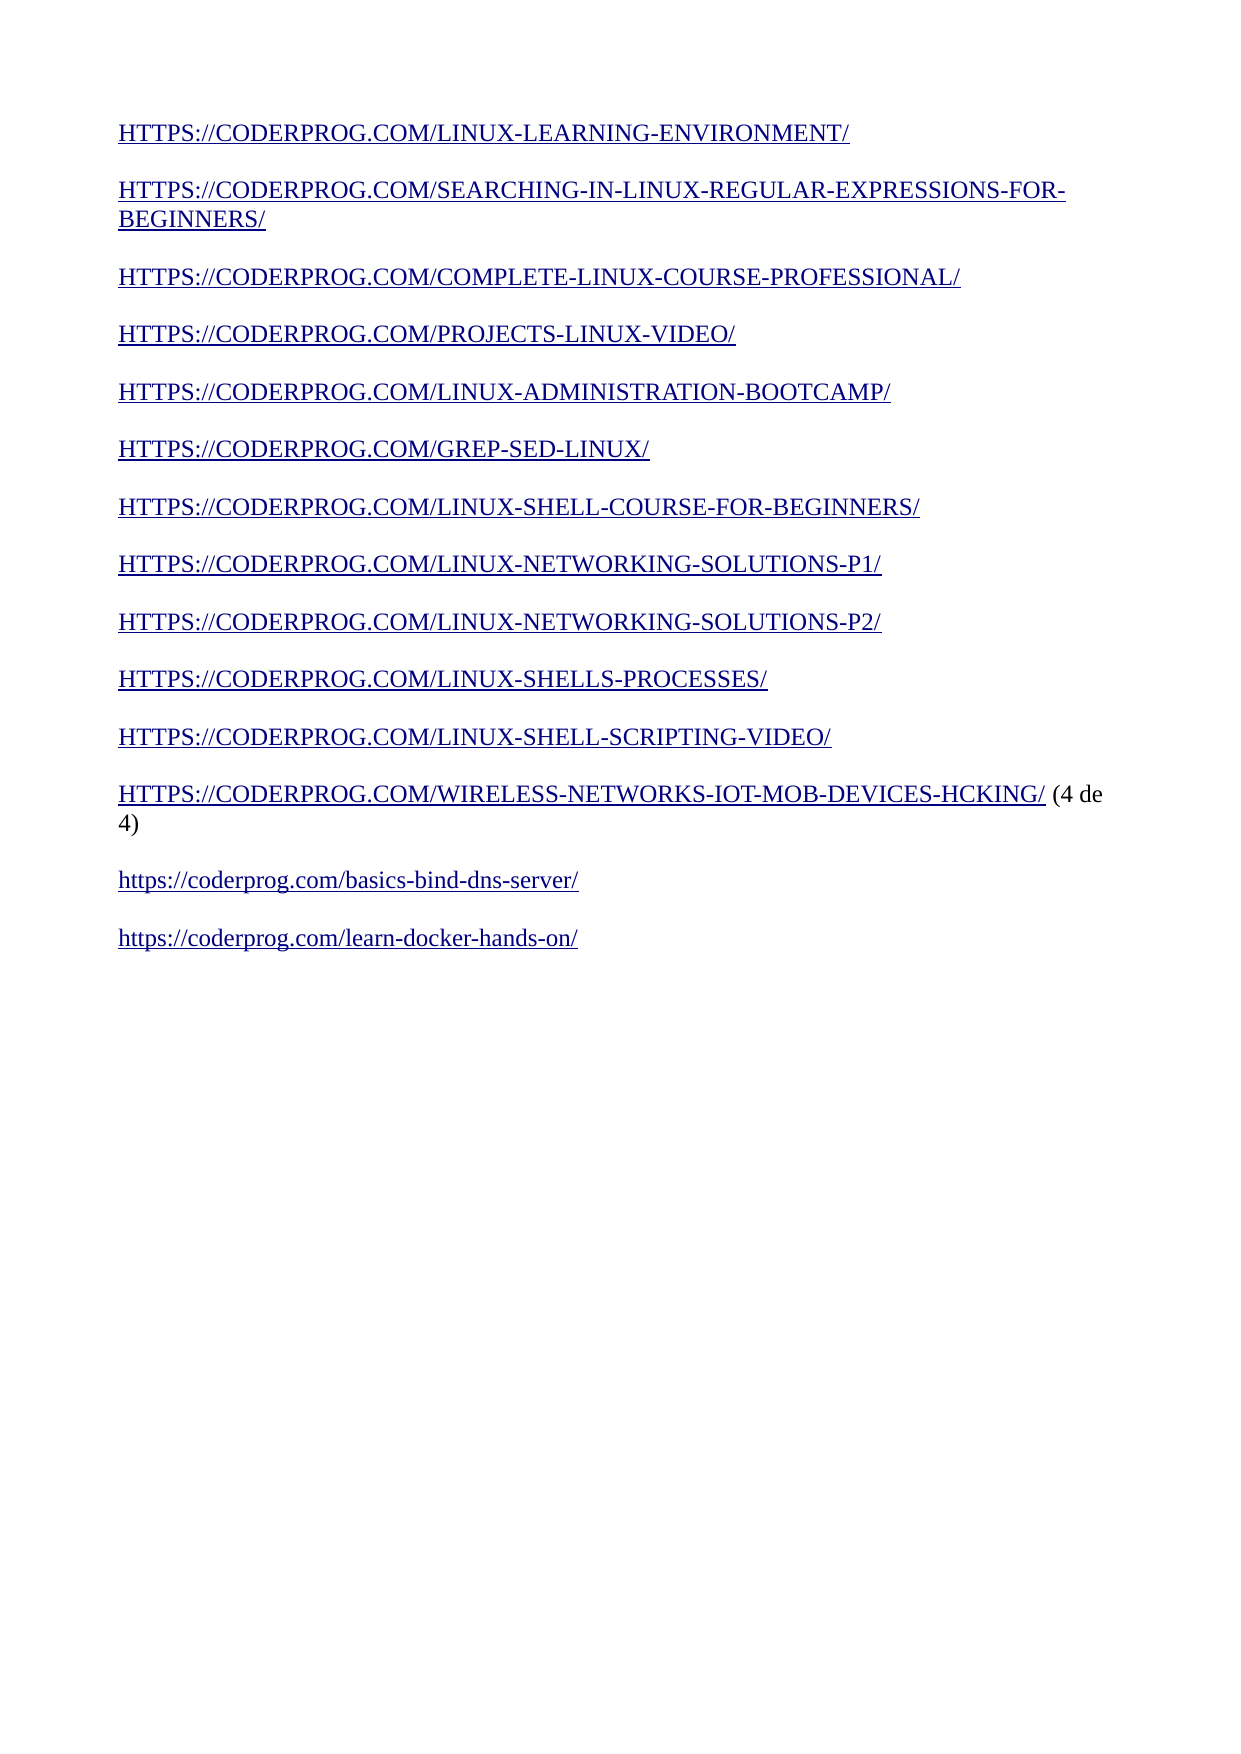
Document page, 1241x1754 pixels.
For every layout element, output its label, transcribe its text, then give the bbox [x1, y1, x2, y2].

text HTTPS://CODERPROG.COM/SEARCHING-IN-LINUX-REGULAR-EXPRESSIONS-FOR-BEGINNERS/ [118, 176, 1122, 233]
text https://coderprog.com/learn-docker-hands-on/ [118, 923, 1122, 952]
text HTTPS://CODERPROG.COM/LINUX-NETWORKING-SOLUTIONS-P2/ [118, 607, 1122, 636]
text HTTPS://CODERPROG.COM/LINUX-NETWORKING-SOLUTIONS-P1/ [118, 549, 1122, 578]
text https://coderprog.com/basics-bind-dns-server/ [118, 866, 1122, 894]
text HTTPS://CODERPROG.COM/GREP-SED-LINUX/ [118, 434, 1122, 463]
text HTTPS://CODERPROG.COM/LINUX-SHELL-SCRIPTING-VIDEO/ [118, 722, 1122, 751]
text HTTPS://CODERPROG.COM/LINUX-ADMINISTRATION-BOOTCAMP/ [118, 377, 1122, 406]
text HTTPS://CODERPROG.COM/COMPLETE-LINUX-COURSE-PROFESSIONAL/ [118, 262, 1122, 291]
text HTTPS://CODERPROG.COM/LINUX-LEARNING-ENVIRONMENT/ [118, 118, 1122, 147]
text HTTPS://CODERPROG.COM/LINUX-SHELL-COURSE-FOR-BEGINNERS/ [118, 492, 1122, 521]
text HTTPS://CODERPROG.COM/WIRELESS-NETWORKS-IOT-MOB-DEVICES-HCKING/ (4 de 4) [118, 779, 1122, 837]
text HTTPS://CODERPROG.COM/LINUX-SHELLS-PROCESSES/ [118, 664, 1122, 693]
text HTTPS://CODERPROG.COM/PROJECTS-LINUX-VIDEO/ [118, 319, 1122, 348]
